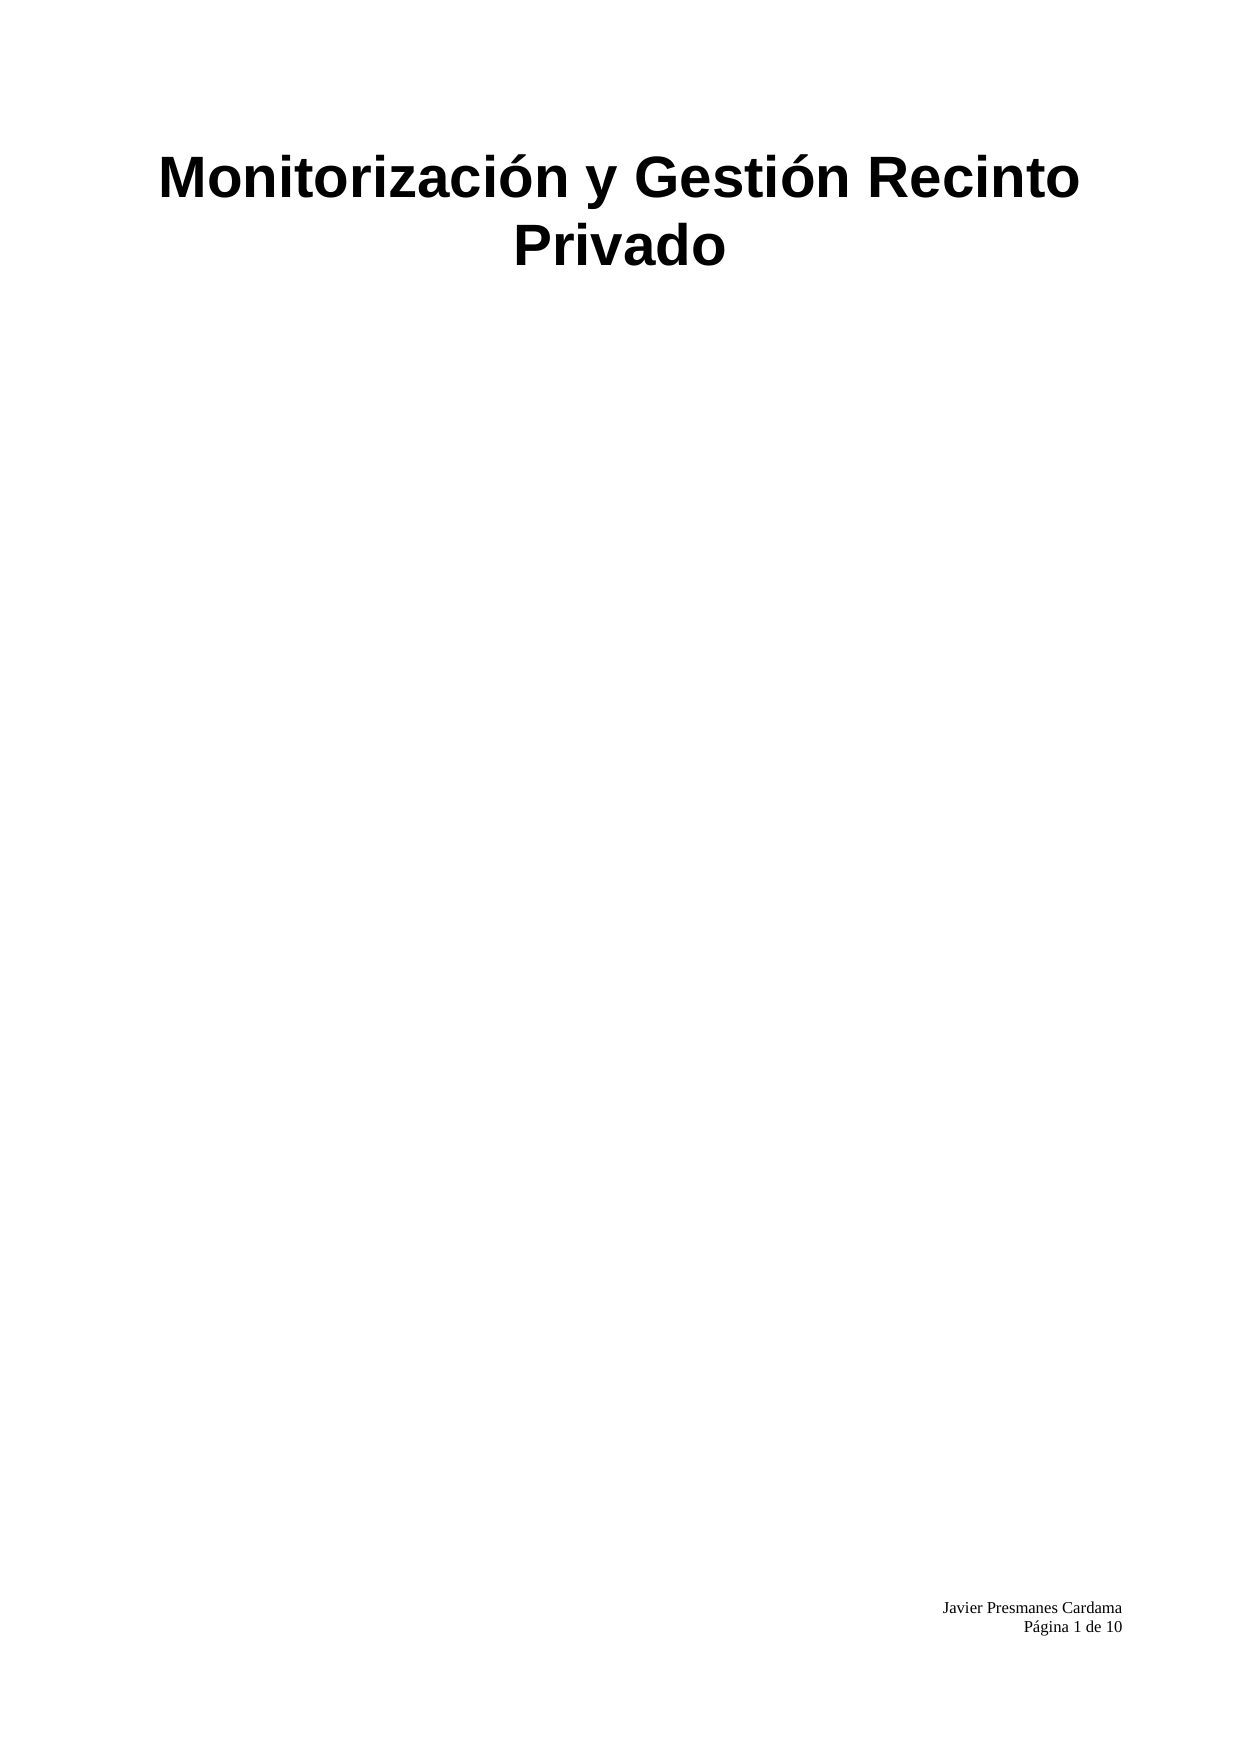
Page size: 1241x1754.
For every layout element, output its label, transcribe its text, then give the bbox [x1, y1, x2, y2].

title Monitorización y Gestión Recinto Privado [118, 143, 1122, 277]
